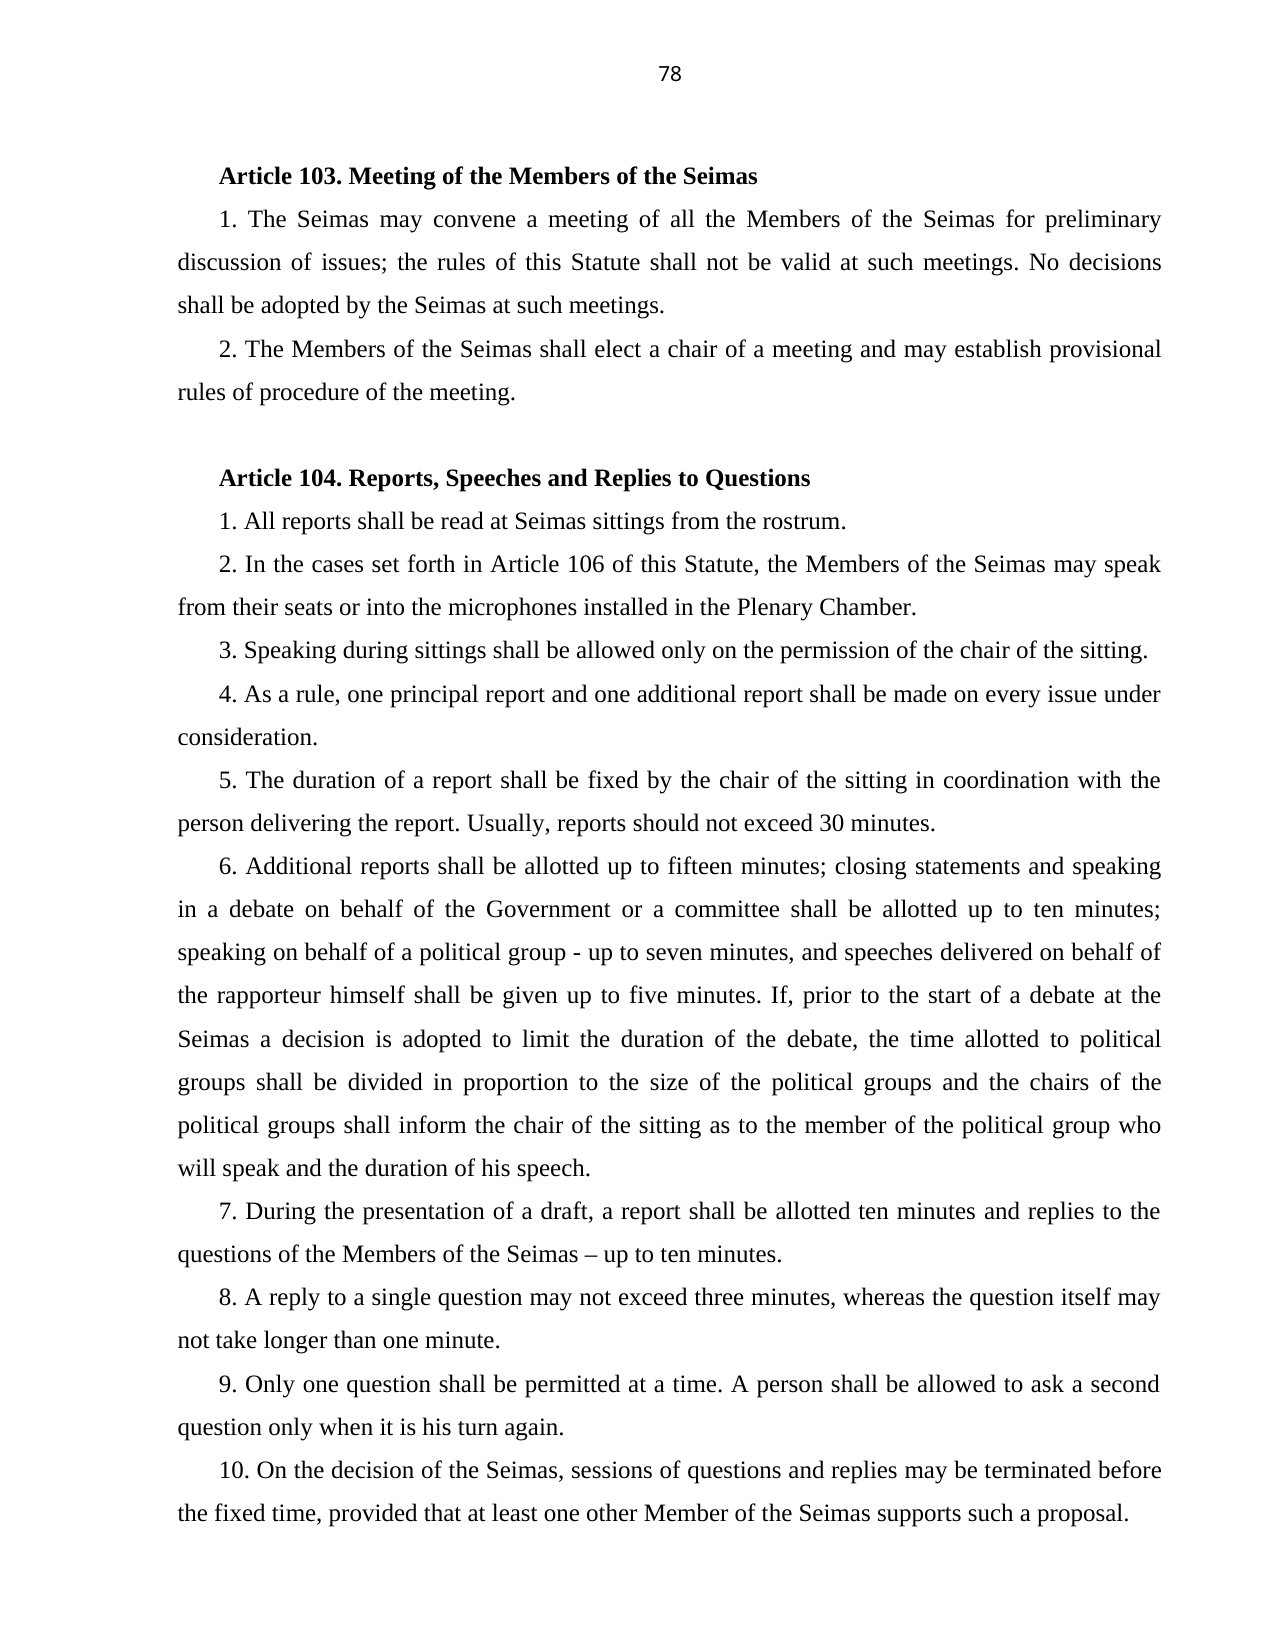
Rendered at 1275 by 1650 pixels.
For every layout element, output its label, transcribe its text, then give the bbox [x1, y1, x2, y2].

text 3. Speaking during sittings shall be allowed only on the permission of the chair of the sitting. [177, 636, 1163, 664]
text 10. On the decision of the Seimas, sessions of questions and replies may be terminated before the fixed time, provided that at least one other Member of the Seimas supports such a proposal. [177, 1455, 1163, 1527]
text 1. All reports shall be read at Seimas sittings from the rostrum. [177, 506, 1163, 535]
text 8. A reply to a single question may not exceed three minutes, whereas the question itself may not take longer than one minute. [177, 1282, 1163, 1354]
text Article 104. Reports, Speeches and Replies to Questions [177, 463, 1163, 492]
text 5. The duration of a report shall be fixed by the chair of the sitting in coordination with the person delivering the report. Usually, reports should not exceed 30 minutes. [177, 765, 1163, 837]
text 4. As a rule, one principal report and one additional report shall be made on every issue under consideration. [177, 679, 1163, 751]
text 2. The Members of the Seimas shall elect a chair of a meeting and may establish provisional rules of procedure of the meeting. [177, 334, 1163, 406]
text Article 103. Meeting of the Members of the Seimas [177, 161, 1163, 190]
text 1. The Seimas may convene a meeting of all the Members of the Seimas for preliminary discussion of issues; the rules of this Statute shall not be valid at such meetings. No decisions shall be adopted by the Seimas at such meetings. [177, 204, 1163, 319]
text 2. In the cases set forth in Article 106 of this Statute, the Members of the Seimas may speak from their seats or into the microphones installed in the Plenary Chamber. [177, 549, 1163, 621]
text 6. Additional reports shall be allotted up to fifteen minutes; closing statements and speaking in a debate on behalf of the Government or a committee shall be allotted up to ten minutes; speaking on behalf of a political group - up to seven minutes, and speeches delivered on behalf of the rapporteur himself shall be given up to five minutes. If, prior to the start of a debate at the Seimas a decision is adopted to limit the duration of the debate, the time allotted to political groups shall be divided in proportion to the size of the political groups and the chairs of the political groups shall inform the chair of the sitting as to the member of the political group who will speak and the duration of his speech. [177, 851, 1163, 1182]
text 7. During the presentation of a draft, a report shall be allotted ten minutes and replies to the questions of the Members of the Seimas – up to ten minutes. [177, 1196, 1163, 1268]
text 9. Only one question shall be permitted at a time. A person shall be allowed to ask a second question only when it is his turn again. [177, 1369, 1163, 1441]
